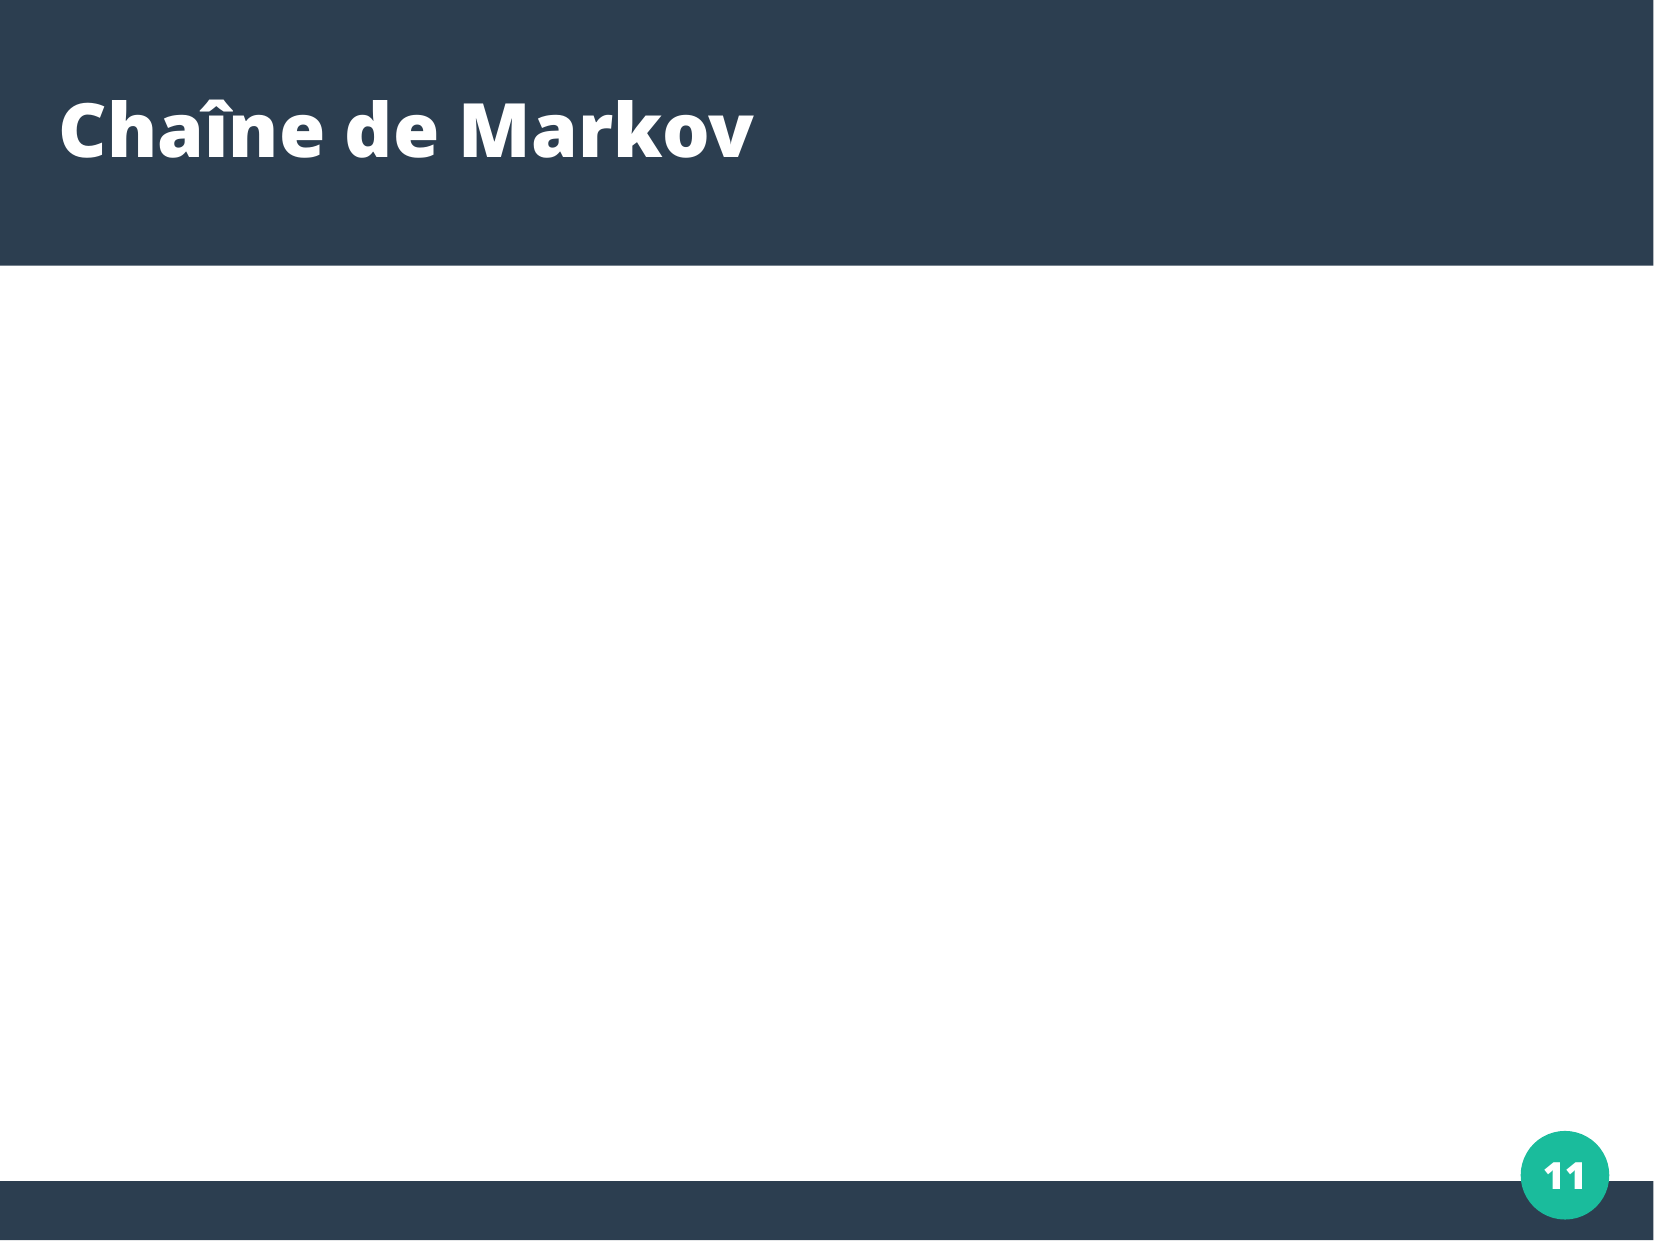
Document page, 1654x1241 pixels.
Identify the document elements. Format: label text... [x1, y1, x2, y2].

title Chaîne de Markov [59, 49, 1595, 207]
